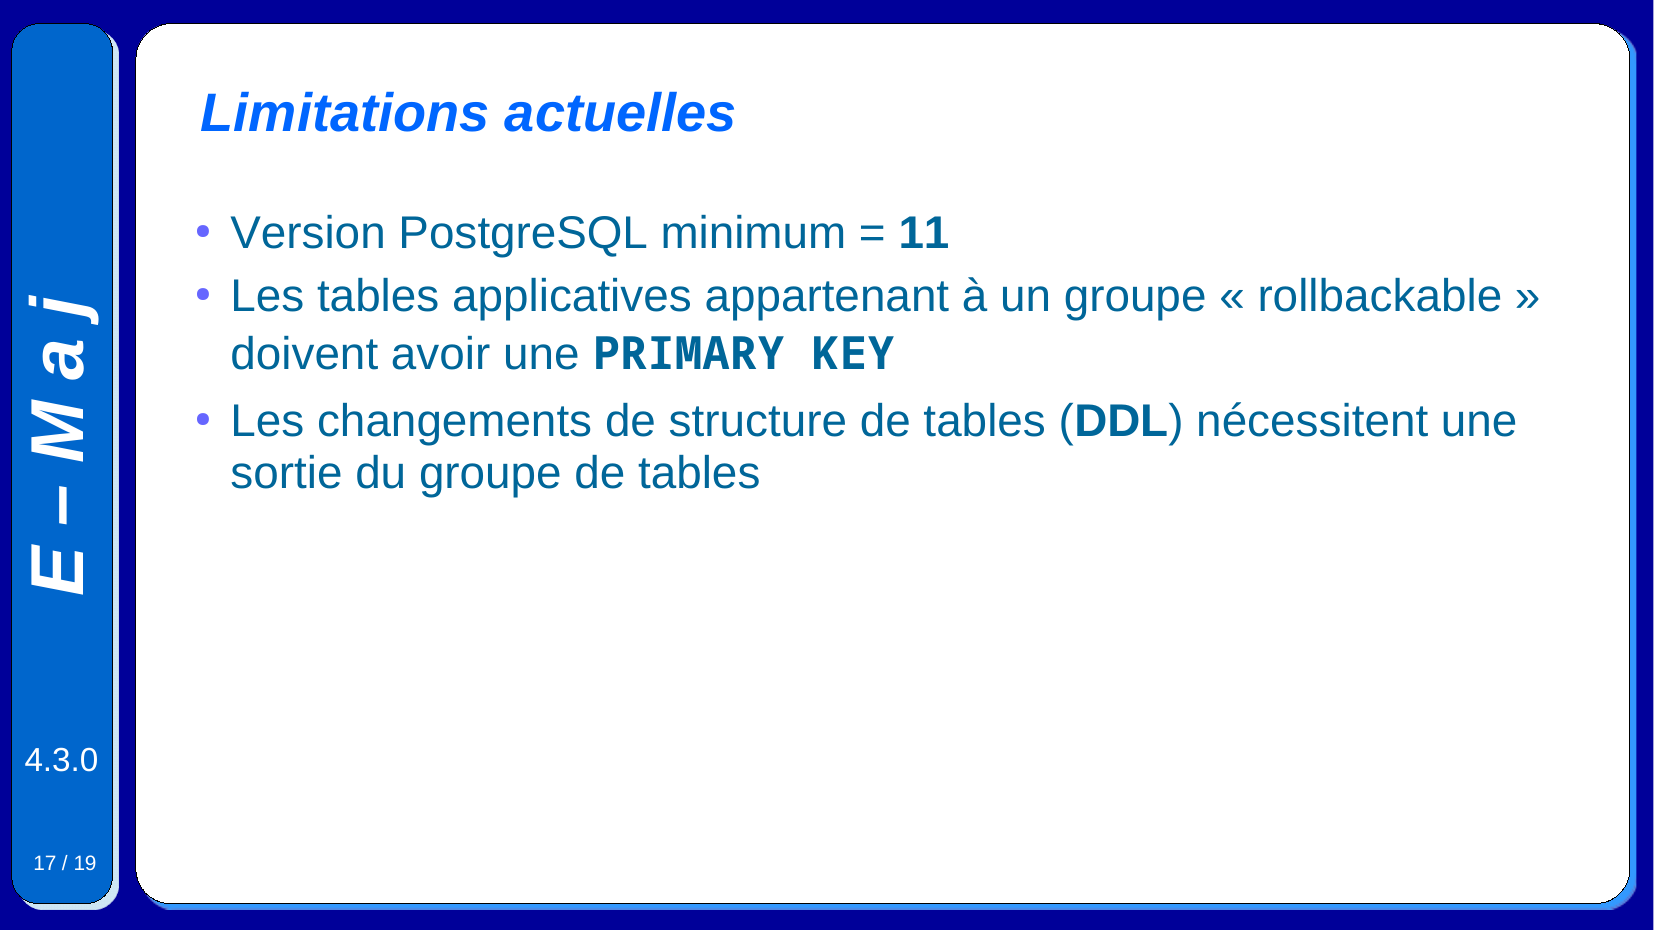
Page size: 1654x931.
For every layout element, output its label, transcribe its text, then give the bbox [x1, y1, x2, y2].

title Limitations actuelles [200, 34, 1575, 191]
list Version PostgreSQL minimum = 11 Les tables applicatives appartenant à un groupe « rollbackable » doivent avoir une PRIMARY KEY Les changements de structure de tables (DDL) nécessitent une sortie du groupe de tables [177, 206, 1587, 827]
